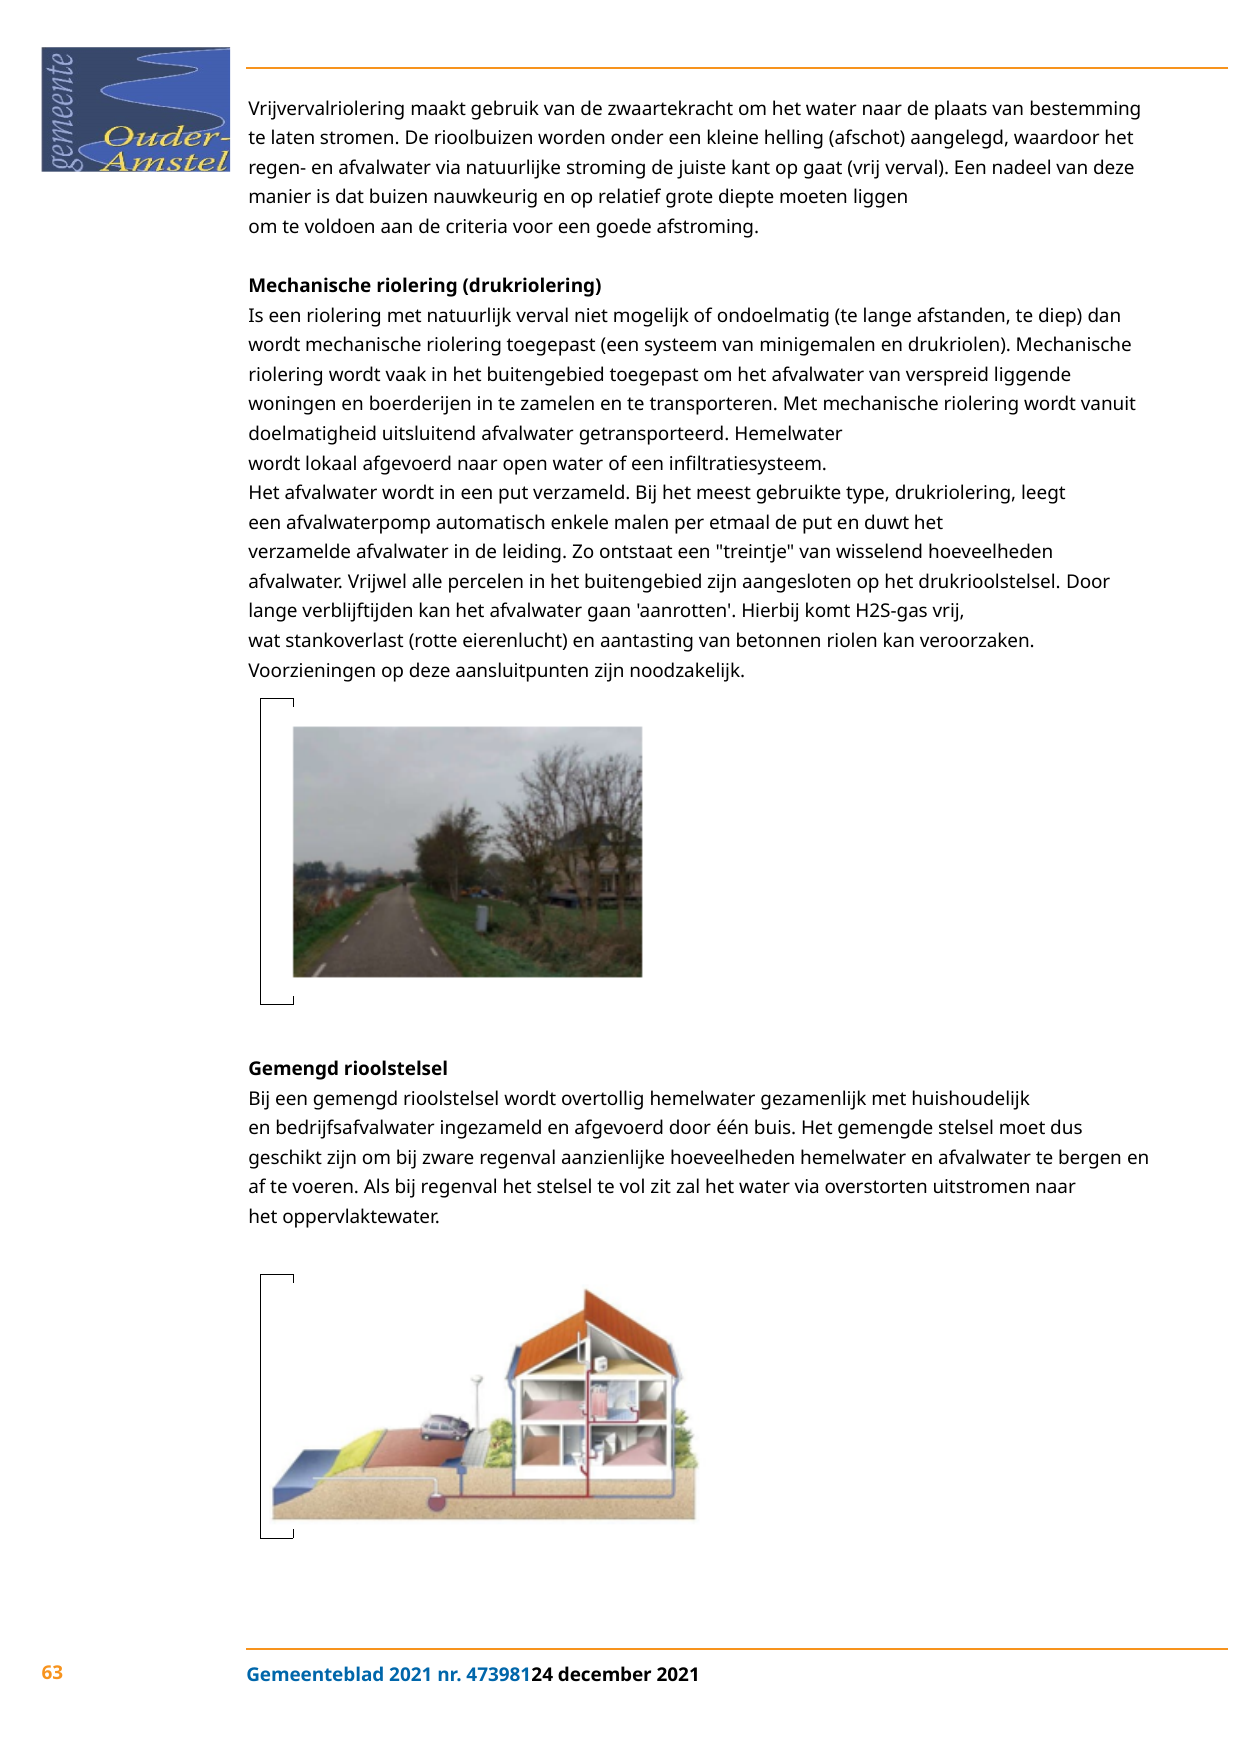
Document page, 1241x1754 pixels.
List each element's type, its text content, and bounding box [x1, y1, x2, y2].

text Gemengd rioolstelsel [248, 1055, 1152, 1081]
picture [268, 707, 712, 996]
text Voorzieningen op deze aansluitpunten zijn noodzakelijk. [248, 657, 1152, 683]
text Bij een gemengd rioolstelsel wordt overtollig hemelwater gezamenlijk met huishoudelijk en bedrijfsafvalwater ingezameld en afgevoerd door één buis. Het gemengde stelsel moet dus geschikt zijn om bij zware regenval aanzienlijke hoeveelheden hemelwater en afvalwater te bergen en af te voeren. Als bij regenval het stelsel te vol zit zal het water via overstorten uitstromen naar het oppervlaktewater. [248, 1085, 1152, 1229]
picture [268, 1283, 712, 1529]
text Is een riolering met natuurlijk verval niet mogelijk of ondoelmatig (te lange afstanden, te diep) dan wordt mechanische riolering toegepast (een systeem van minigemalen en drukriolen). Mechanische riolering wordt vaak in het buitengebied toegepast om het afvalwater van verspreid liggende woningen en boerderijen in te zamelen en te transporteren. Met mechanische riolering wordt vanuit doelmatigheid uitsluitend afvalwater getransporteerd. Hemelwater wordt lokaal afgevoerd naar open water of een infiltratiesysteem. [248, 302, 1152, 476]
text Vrijvervalriolering maakt gebruik van de zwaartekracht om het water naar de plaats van bestemming te laten stromen. De rioolbuizen worden onder een kleine helling (afschot) aangelegd, waardoor het regen- en afvalwater via natuurlijke stroming de juiste kant op gaat (vrij verval). Een nadeel van deze manier is dat buizen nauwkeurig en op relatief grote diepte moeten liggen om te voldoen aan de criteria voor een goede afstroming. [248, 95, 1152, 239]
text Mechanische riolering (drukriolering) [248, 272, 1152, 298]
text Het afvalwater wordt in een put verzameld. Bij het meest gebruikte type, drukriolering, leegt een afvalwaterpomp automatisch enkele malen per etmaal de put en duwt het verzamelde afvalwater in de leiding. Zo ontstaat een "treintje" van wisselend hoeveelheden afvalwater. Vrijwel alle percelen in het buitengebied zijn aangesloten op het drukrioolstelsel. Door lange verblijftijden kan het afvalwater gaan 'aanrotten'. Hierbij komt H2S-gas vrij, wat stankoverlast (rotte eierenlucht) en aantasting van betonnen riolen kan veroorzaken. [248, 479, 1152, 653]
picture [41, 47, 231, 172]
